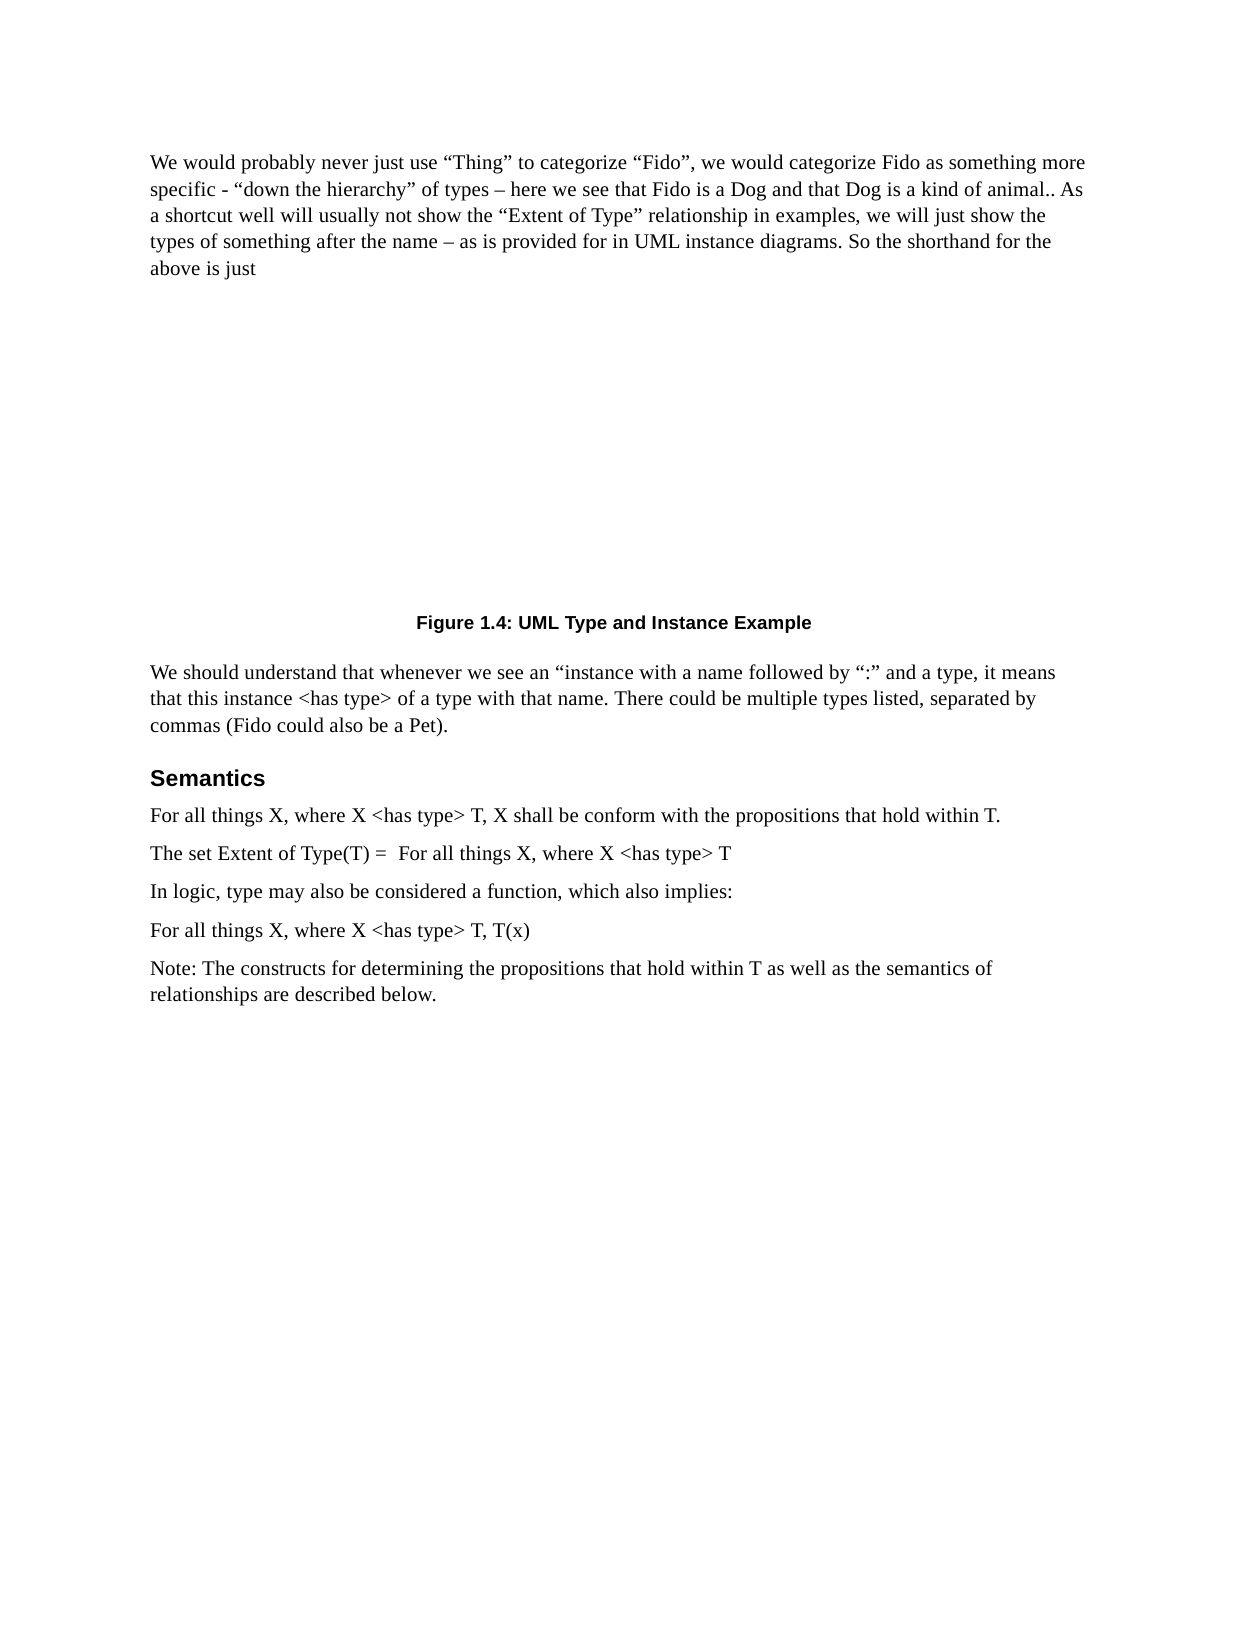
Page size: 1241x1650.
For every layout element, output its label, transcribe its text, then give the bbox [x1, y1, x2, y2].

text The set Extent of Type(T) = For all things X, where X <has type> T [150, 841, 1090, 865]
text Figure 1.4: UML Type and Instance Example [416, 312, 824, 634]
text We should understand that whenever we see an “instance with a name followed by “:” and a type, it means that this instance <has type> of a type with that name. There could be multiple types listed, separated by commas (Fido could also be a Pet). [150, 294, 1090, 737]
text Note: The constructs for determining the propositions that hold within T as well as the semantics of relationships are described below. [150, 956, 1090, 1006]
text Semantics [150, 764, 1090, 791]
text We would probably never just use “Thing” to categorize “Fido”, we would categorize Fido as something more specific - “down the hierarchy” of types – here we see that Fido is a Dog and that Dog is a kind of animal.. As a shortcut well will usually not show the “Extent of Type” relationship in examples, we will just show the types of something after the name – as is provided for in UML instance diagrams. So the shorthand for the above is just [150, 150, 1090, 280]
text For all things X, where X <has type> T, T(x) [150, 918, 1090, 942]
text For all things X, where X <has type> T, X shall be conform with the propositions that hold within T. [150, 803, 1090, 827]
text In logic, type may also be considered a function, which also implies: [150, 879, 1090, 903]
